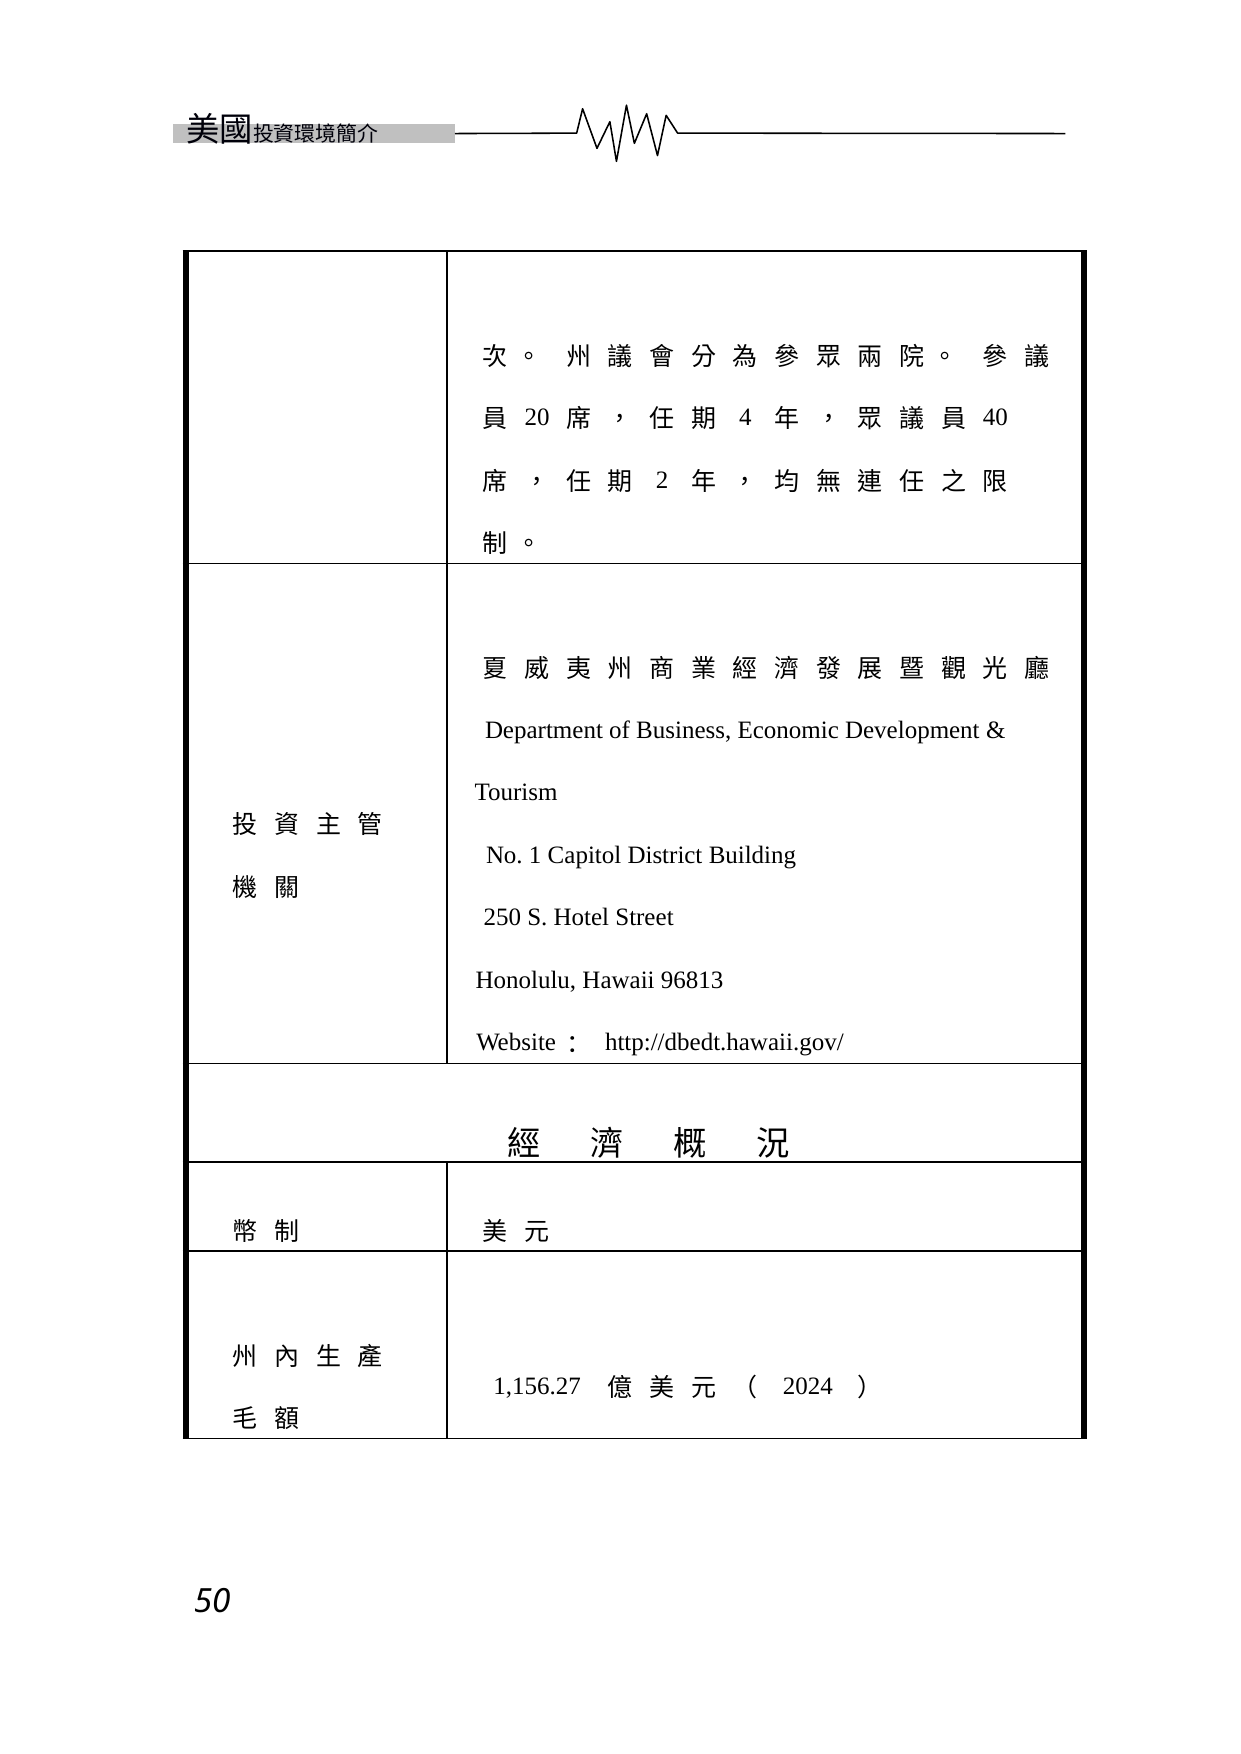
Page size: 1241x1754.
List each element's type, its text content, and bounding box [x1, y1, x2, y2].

table_cell 投資主管機關 [189, 564, 446, 1063]
table_cell 州內生產毛額 [189, 1252, 446, 1438]
table_cell 經 濟 概 況 [189, 1064, 1081, 1161]
table_cell 夏威夷州商業經濟發展暨觀光廳 Department of Business, Economic Development & Tourism No. 1 Capitol District Building 250 S. Hotel Street Honolulu, Hawaii 96813 Website：http://dbedt.hawaii.gov/ [448, 564, 1081, 1063]
table_cell 1,156.27億美元（2024） [448, 1252, 1081, 1438]
table_cell 幣制 [189, 1163, 446, 1250]
table_cell [189, 252, 446, 563]
table_cell 次。州議會分為參眾兩院。參議員20席，任期4年，眾議員40席，任期2年，均無連任之限制。 [448, 252, 1081, 563]
table_cell 美元 [448, 1163, 1081, 1250]
